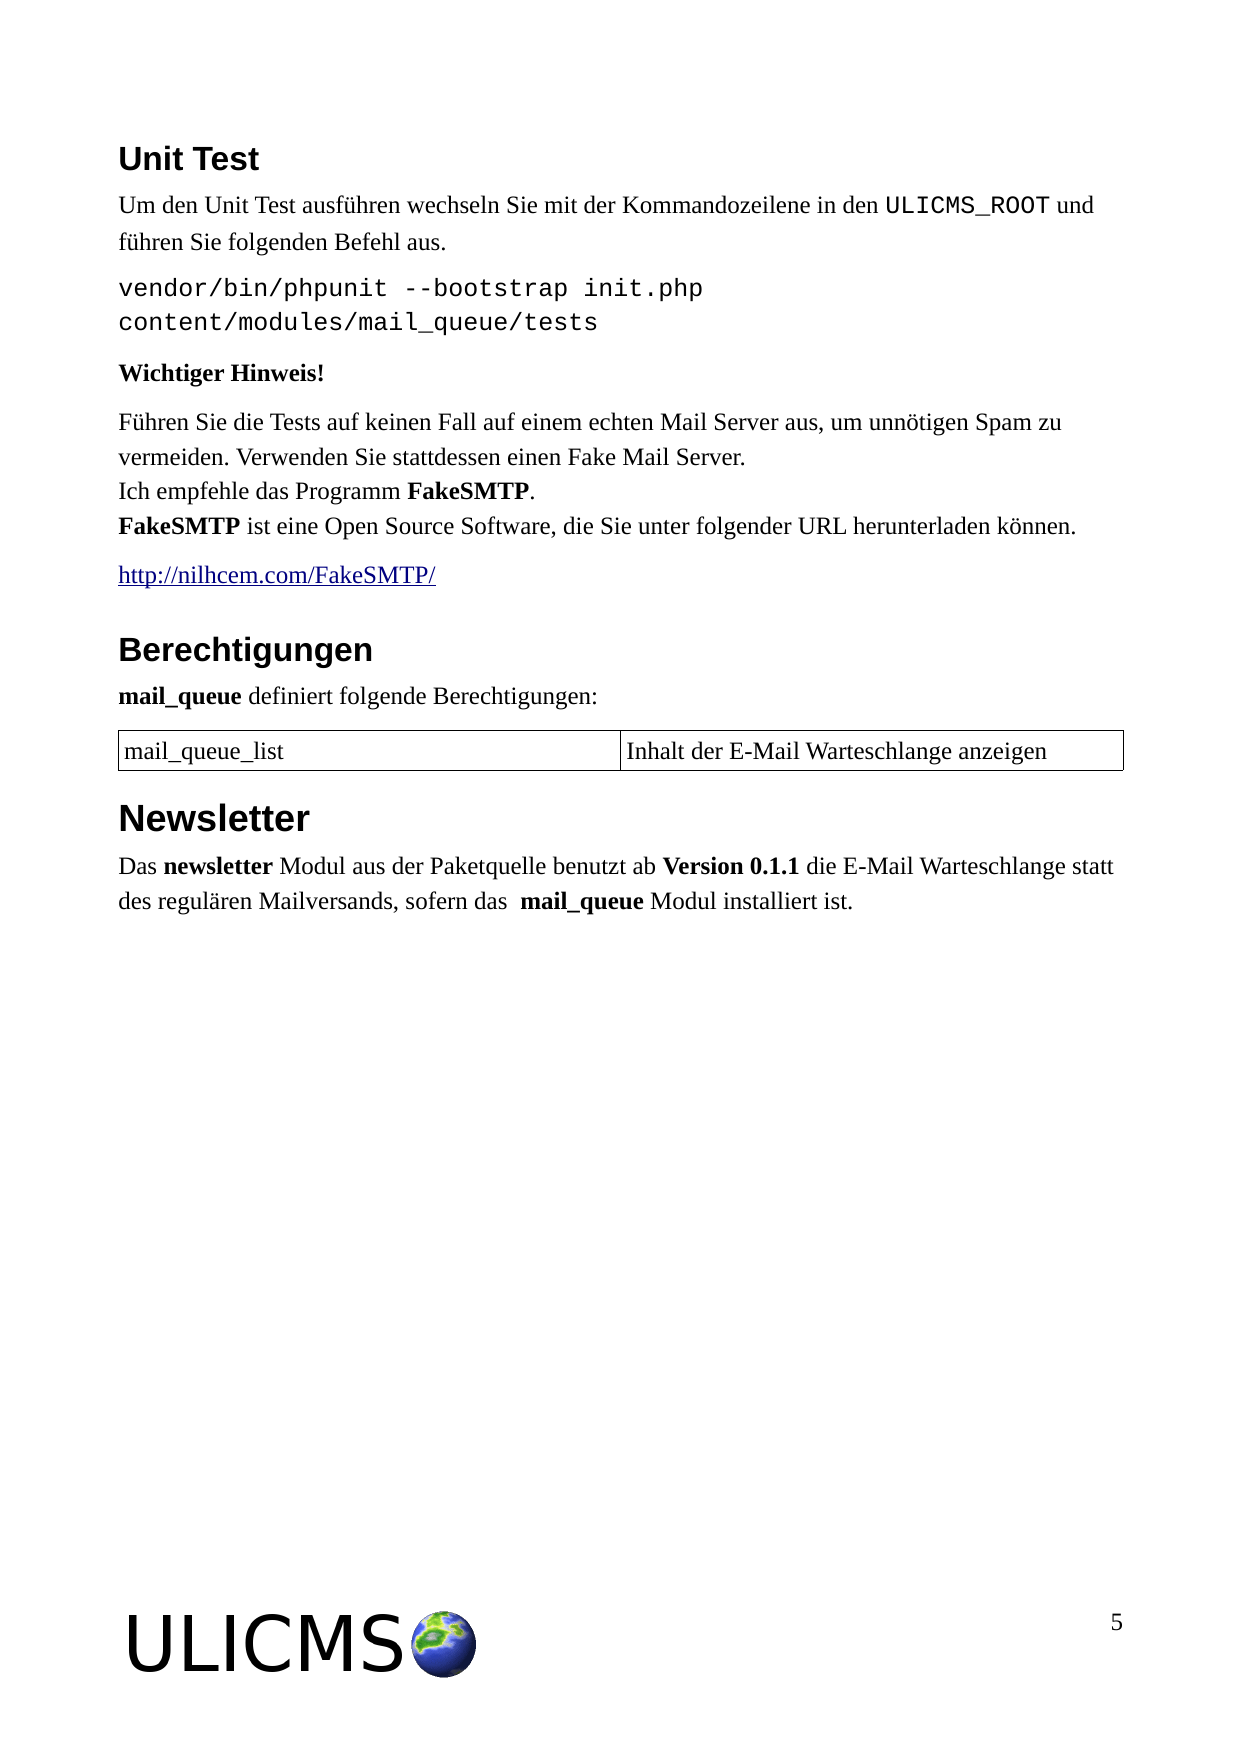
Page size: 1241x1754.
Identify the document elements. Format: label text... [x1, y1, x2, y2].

table_header Inhalt der E-Mail Warteschlange anzeigen [621, 731, 1123, 770]
picture [118, 1607, 479, 1681]
subtitle Berechtigungen [118, 630, 1123, 668]
text Das newsletter Modul aus der Paketquelle benutzt ab Version 0.1.1 die E-Mail Warteschlange statt des regulären Mailversands, sofern das mail_queue Modul installiert ist. [118, 851, 1123, 915]
text http://nilhcem.com/FakeSMTP/ [118, 560, 1123, 588]
subtitle Unit Test [118, 139, 1123, 178]
subtitle Newsletter [118, 795, 1123, 839]
text mail_queue definiert folgende Berechtigungen: [118, 681, 1123, 709]
text vendor/bin/phpunit --bootstrap init.php content/modules/mail_queue/tests [118, 276, 1123, 338]
table_header mail_queue_list [119, 731, 620, 770]
text Führen Sie die Tests auf keinen Fall auf einem echten Mail Server aus, um unnötigen Spam zu vermeiden. Verwenden Sie stattdessen einen Fake Mail Server. Ich empfehle das Programm FakeSMTP. FakeSMTP ist eine Open Source Software, die Sie unter folgender URL herunterladen können. [118, 407, 1123, 539]
text Wichtiger Hinweis! [118, 358, 1123, 387]
text Um den Unit Test ausführen wechseln Sie mit der Kommandozeilene in den ULICMS_ROOT und führen Sie folgenden Befehl aus. [118, 190, 1123, 255]
